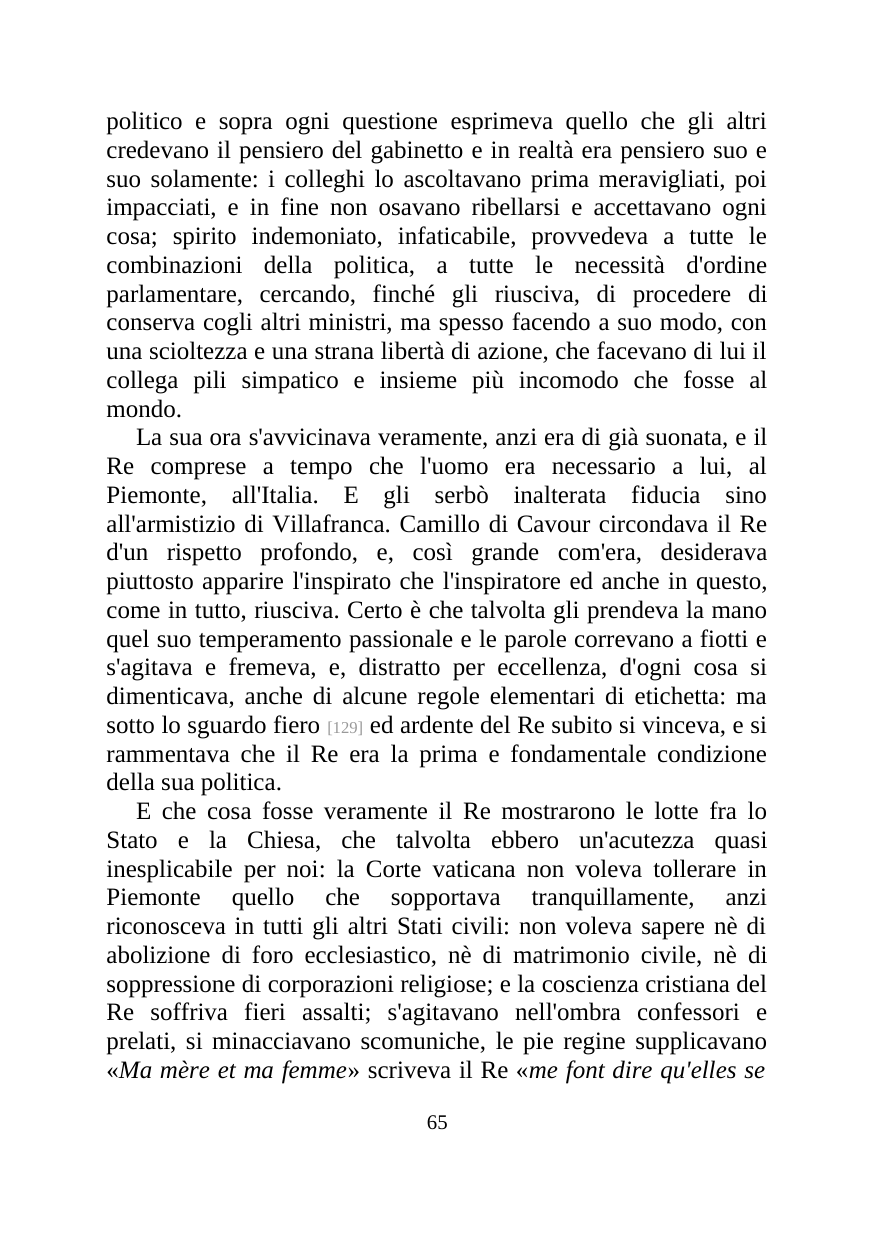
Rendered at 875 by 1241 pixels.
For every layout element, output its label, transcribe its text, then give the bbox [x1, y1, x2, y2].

text politico e sopra ogni questione esprimeva quello che gli altri credevano il pensiero del gabinetto e in realtà era pensiero suo e suo solamente: i colleghi lo ascoltavano prima meravigliati, poi impacciati, e in fine non osavano ribellarsi e accettavano ogni cosa; spirito indemoniato, infaticabile, provvedeva a tutte le combinazioni della politica, a tutte le necessità d'ordine parlamentare, cercando, finché gli riusciva, di procedere di conserva cogli altri ministri, ma spesso facendo a suo modo, con una scioltezza e una strana libertà di azione, che facevano di lui il collega pili simpatico e insieme più incomodo che fosse al mondo. [106, 106, 768, 422]
text La sua ora s'avvicinava veramente, anzi era di già suonata, e il Re comprese a tempo che l'uomo era necessario a lui, al Piemonte, all'Italia. E gli serbò inalterata fiducia sino all'armistizio di Villafranca. Camillo di Cavour circondava il Re d'un rispetto profondo, e, così grande com'era, desiderava piuttosto apparire l'inspirato che l'inspiratore ed anche in questo, come in tutto, riusciva. Certo è che talvolta gli prendeva la mano quel suo temperamento passionale e le parole correvano a fiotti e s'agitava e fremeva, e, distratto per eccellenza, d'ogni cosa si dimenticava, anche di alcune regole elementari di etichetta: ma sotto lo sguardo fiero [129] ed ardente del Re subito si vinceva, e si rammentava che il Re era la prima e fondamentale condizione della sua politica. [106, 422, 768, 796]
text E che cosa fosse veramente il Re mostrarono le lotte fra lo Stato e la Chiesa, che talvolta ebbero un'acutezza quasi inesplicabile per noi: la Corte vaticana non voleva tollerare in Piemonte quello che sopportava tranquillamente, anzi riconosceva in tutti gli altri Stati civili: non voleva sapere nè di abolizione di foro ecclesiastico, nè di matrimonio civile, nè di soppressione di corporazioni religiose; e la coscienza cristiana del Re soffriva fieri assalti; s'agitavano nell'ombra confessori e prelati, si minacciavano scomuniche, le pie regine supplicavano «Ma mère et ma femme» scriveva il Re «me font dire qu'elles se [106, 796, 768, 1084]
